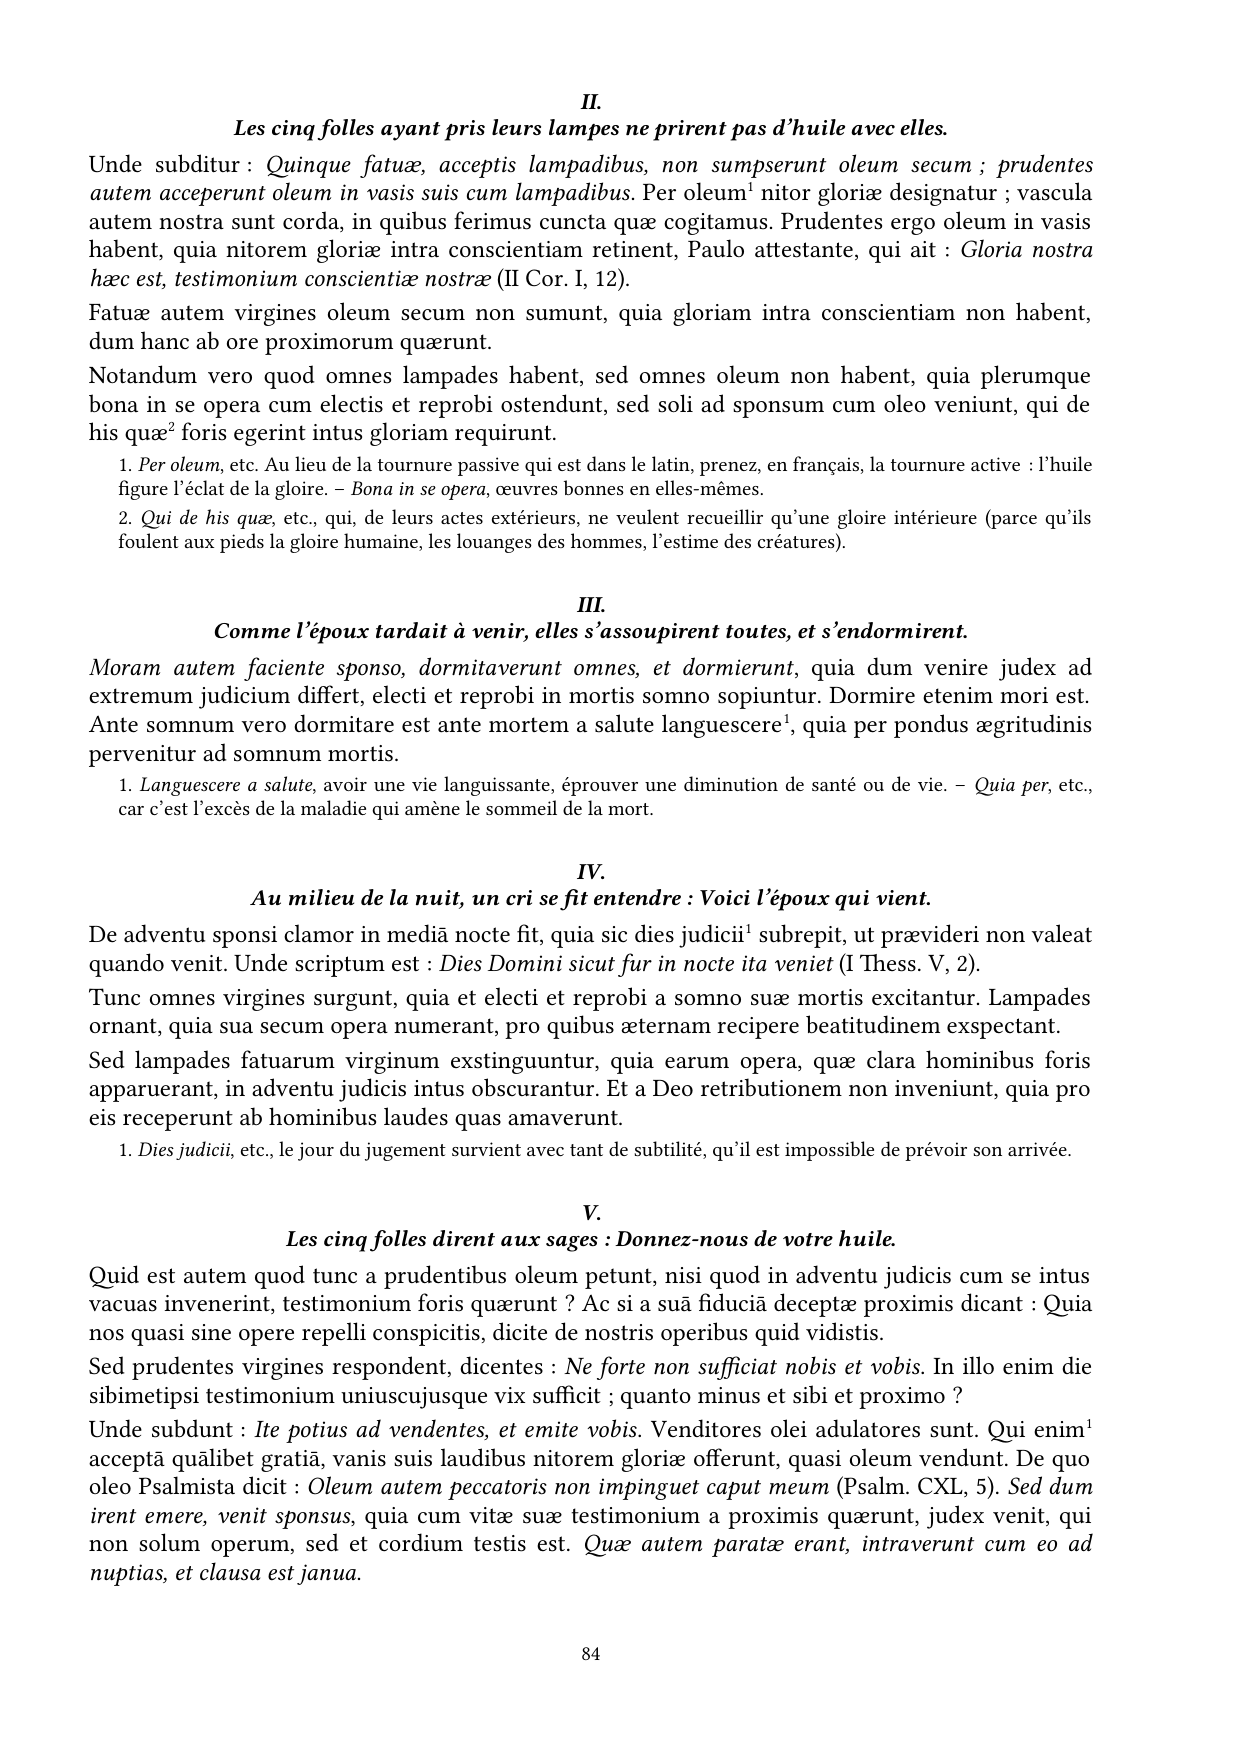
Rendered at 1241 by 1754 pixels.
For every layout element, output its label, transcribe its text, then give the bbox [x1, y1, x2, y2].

text De adventu sponsi clamor in mediā nocte fit, quia sic dies judicii1 subrepit, ut prævideri non valeat quando venit. Unde scriptum est : Dies Domini sicut fur in nocte ita veniet (I Thess. V, 2). [88, 920, 1093, 977]
text Tunc omnes virgines surgunt, quia et electi et reprobi a somno suæ mortis excitantur. Lampades ornant, quia sua secum opera numerant, pro quibus æternam recipere beatitudinem exspectant. [88, 983, 1093, 1040]
text Moram autem faciente sponso, dormitaverunt omnes, et dormierunt, quia dum venire judex ad extremum judicium differt, electi et reprobi in mortis somno sopiuntur. Dormire etenim mori est. Ante somnum vero dormitare est ante mortem a salute languescere1, quia per pondus ægritudinis pervenitur ad somnum mortis. [88, 653, 1093, 767]
text Unde subdunt : Ite potius ad vendentes, et emite vobis. Venditores olei adulatores sunt. Qui enim1 acceptā quālibet gratiā, vanis suis laudibus nitorem gloriæ offerunt, quasi oleum vendunt. De quo oleo Psalmista dicit : Oleum autem peccatoris non impinguet caput meum (Psalm. CXL, 5). Sed dum irent emere, venit sponsus, quia cum vitæ suæ testimonium a proximis quærunt, judex venit, qui non solum operum, sed et cordium testis est. Quæ autem paratæ erant, intraverunt cum eo ad nuptias, et clausa est janua. [88, 1415, 1093, 1586]
text 1. Dies judicii, etc., le jour du jugement survient avec tant de subtilité, qu’il est impossible de prévoir son arrivée. [118, 1137, 1093, 1161]
text 2. Qui de his quæ, etc., qui, de leurs actes extérieurs, ne veulent recueillir qu’une gloire intérieure (parce qu’ils foulent aux pieds la gloire humaine, les louanges des hommes, l’estime des créatures). [118, 506, 1093, 553]
text Sed prudentes virgines respondent, dicentes : Ne forte non sufficiat nobis et vobis. In illo enim die sibimetipsi testimonium uniuscujusque vix sufficit ; quanto minus et sibi et proximo ? [88, 1352, 1093, 1409]
text Unde subditur : Quinque fatuæ, acceptis lampadibus, non sumpserunt oleum secum ; prudentes autem acceperunt oleum in vasis suis cum lampadibus. Per oleum1 nitor gloriæ designatur ; vascula autem nostra sunt corda, in quibus ferimus cuncta quæ cogitamus. Prudentes ergo oleum in vasis habent, quia nitorem gloriæ intra conscientiam retinent, Paulo attestante, qui ait : Gloria nostra hæc est, testimonium conscientiæ nostræ (II Cor. I, 12). [88, 150, 1093, 292]
text 1. Languescere a salute, avoir une vie languissante, éprouver une diminution de santé ou de vie. – Quia per, etc., car c’est l’excès de la maladie qui amène le sommeil de la mort. [118, 773, 1093, 821]
text Fatuæ autem virgines oleum secum non sumunt, quia gloriam intra conscientiam non habent, dum hanc ab ore proximorum quærunt. [88, 298, 1093, 355]
text 1. Per oleum, etc. Au lieu de la tournure passive qui est dans le latin, prenez, en français, la tournure active : l’huile figure l’éclat de la gloire. – Bona in se opera, œuvres bonnes en elles-mêmes. [118, 453, 1093, 500]
text Notandum vero quod omnes lampades habent, sed omnes oleum non habent, quia plerumque bona in se opera cum electis et reprobi ostendunt, sed soli ad sponsum cum oleo veniunt, qui de his quæ2 foris egerint intus gloriam requirunt. [88, 361, 1093, 447]
text IV. Au milieu de la nuit, un cri se fit entendre : Voici l’époux qui vient. [88, 859, 1093, 911]
text II. Les cinq folles ayant pris leurs lampes ne prirent pas d’huile avec elles. [88, 88, 1093, 141]
text Sed lampades fatuarum virginum exstinguuntur, quia earum opera, quæ clara hominibus foris apparuerant, in adventu judicis intus obscurantur. Et a Deo retributionem non inveniunt, quia pro eis receperunt ab hominibus laudes quas amaverunt. [88, 1046, 1093, 1132]
text V. Les cinq folles dirent aux sages : Donnez-nous de votre huile. [88, 1199, 1093, 1252]
text III. Comme l’époux tardait à venir, elles s’assoupirent toutes, et s’endormirent. [88, 592, 1093, 644]
text Quid est autem quod tunc a prudentibus oleum petunt, nisi quod in adventu judicis cum se intus vacuas invenerint, testimonium foris quærunt ? Ac si a suā fiduciā deceptæ proximis dicant : Quia nos quasi sine opere repelli conspicitis, dicite de nostris operibus quid vidistis. [88, 1261, 1093, 1346]
